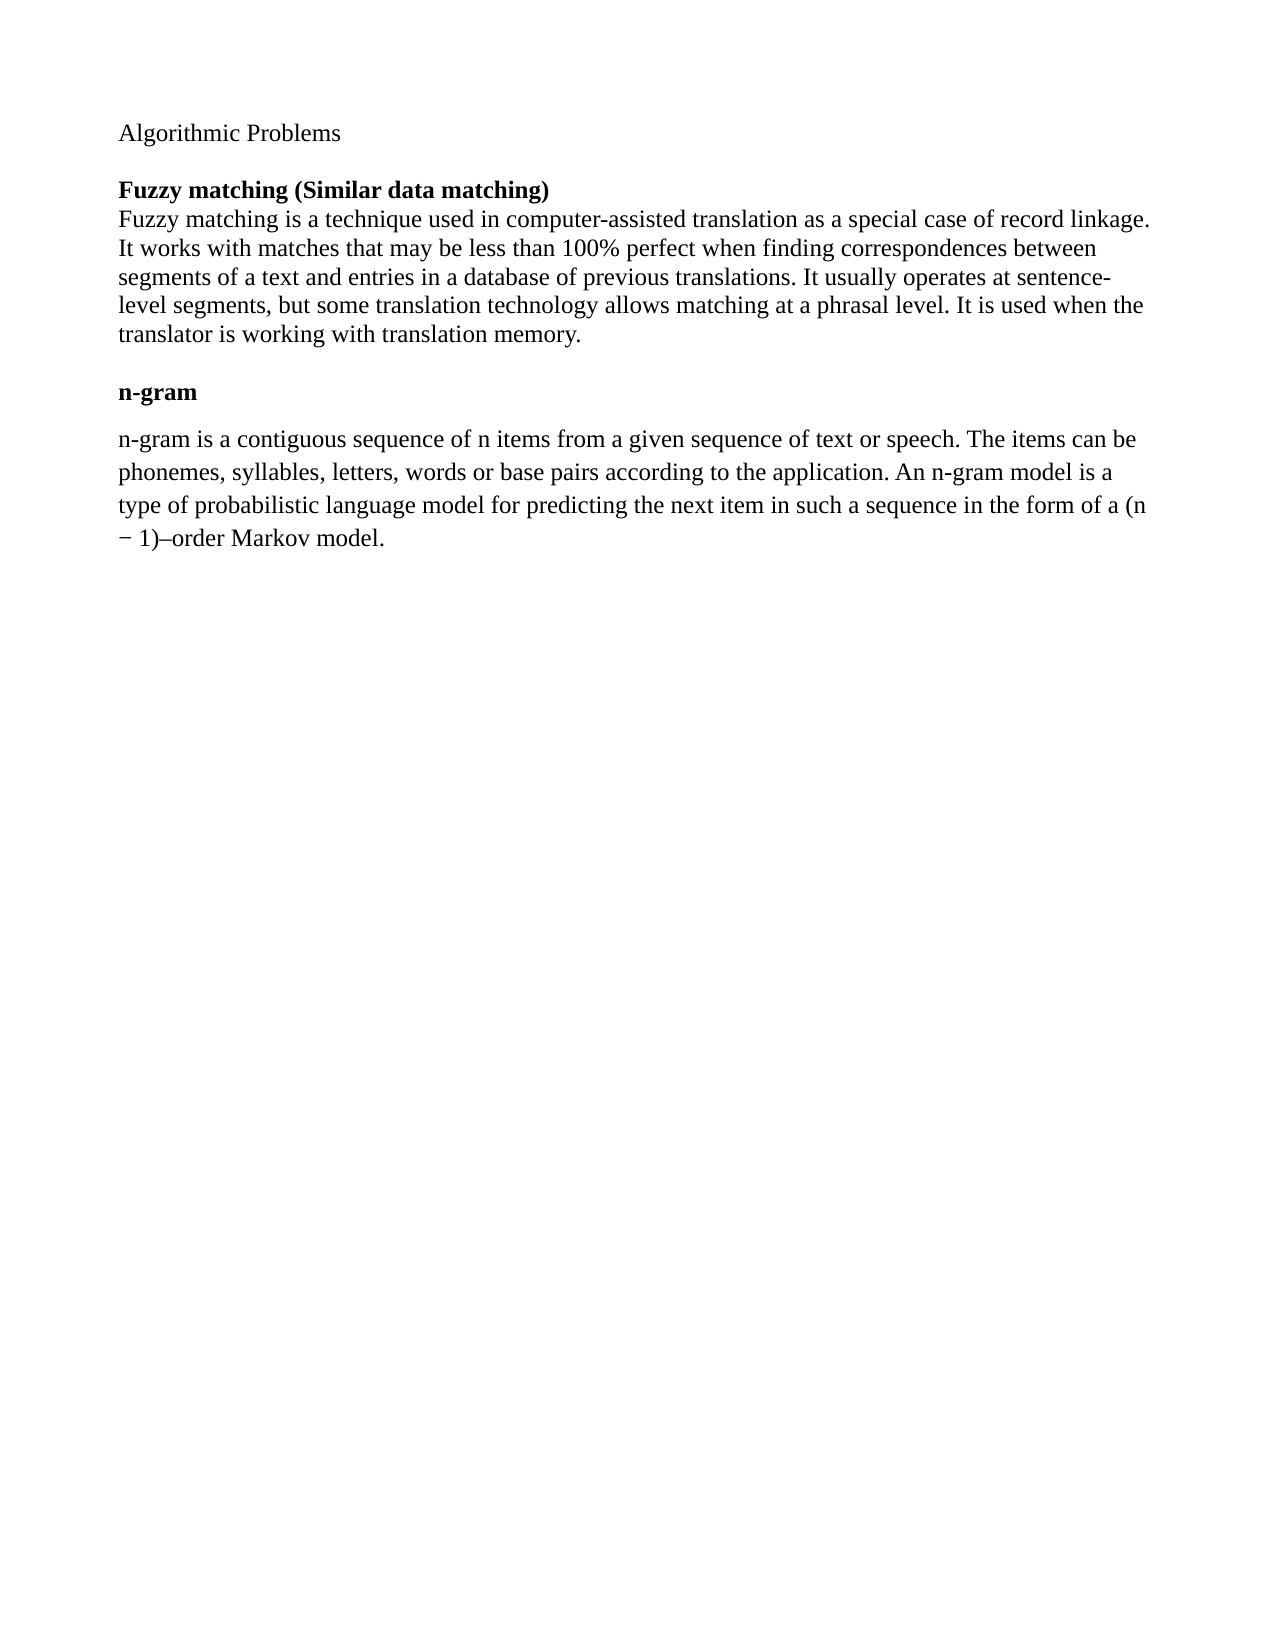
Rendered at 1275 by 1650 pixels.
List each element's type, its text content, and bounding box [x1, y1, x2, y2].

text Fuzzy matching is a technique used in computer-assisted translation as a special case of record linkage. It works with matches that may be less than 100% perfect when finding correspondences between segments of a text and entries in a database of previous translations. It usually operates at sentence-level segments, but some translation technology allows matching at a phrasal level. It is used when the translator is working with translation memory. [118, 204, 1157, 348]
text Fuzzy matching (Similar data matching) [118, 176, 1157, 204]
text n-gram is a contiguous sequence of n items from a given sequence of text or speech. The items can be phonemes, syllables, letters, words or base pairs according to the application. An n-gram model is a type of probabilistic language model for predicting the next item in such a sequence in the form of a (n − 1)–order Markov model. [118, 424, 1157, 552]
text n-gram [118, 377, 1157, 406]
text Algorithmic Problems [118, 118, 1157, 147]
